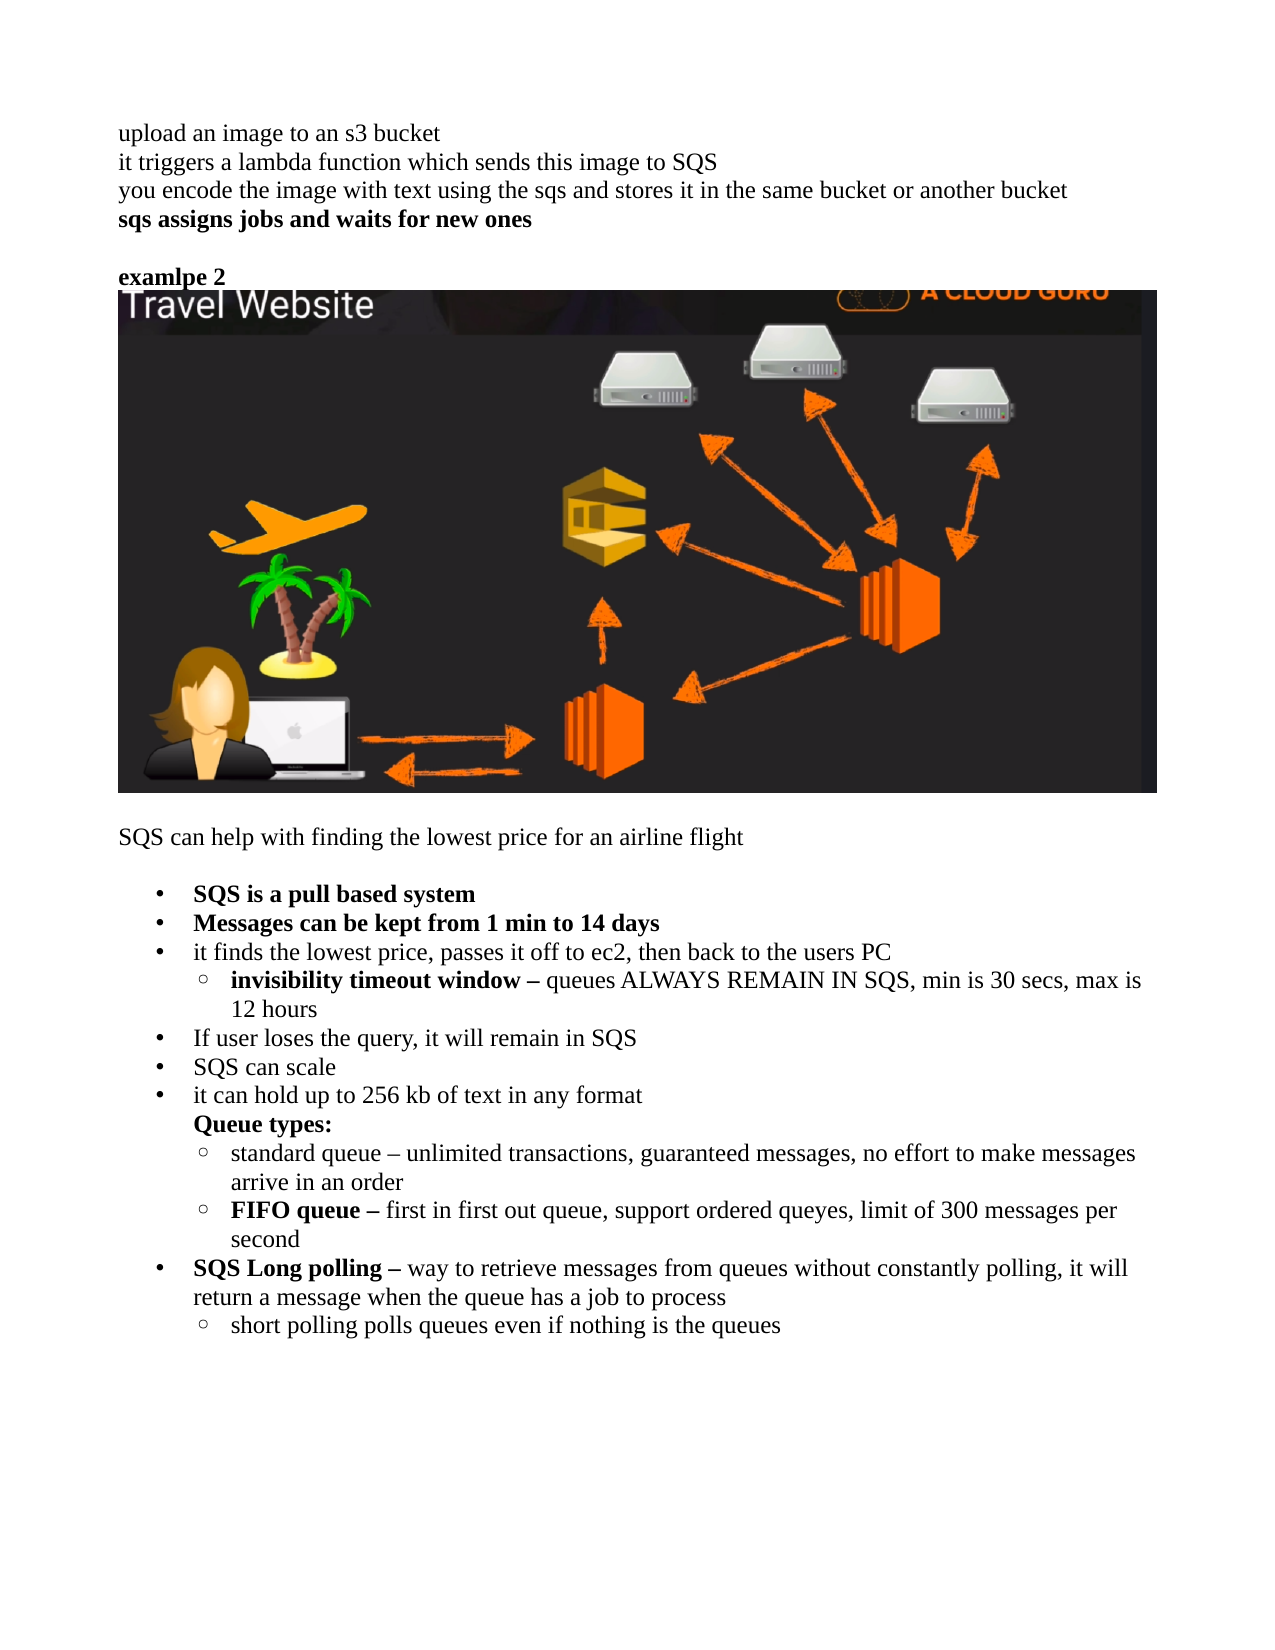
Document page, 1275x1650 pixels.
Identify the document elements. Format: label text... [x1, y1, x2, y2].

list If user loses the query, it will remain in SQS [156, 1023, 1157, 1052]
list SQS is a pull based system [156, 879, 1157, 908]
list invisibility timeout window – queues ALWAYS REMAIN IN SQS, min is 30 secs, max is 12 hours [193, 965, 1157, 1023]
list standard queue – unlimited transactions, guaranteed messages, no effort to make messages arrive in an order [193, 1138, 1157, 1195]
text you encode the image with text using the sqs and stores it in the same bucket or another bucket [118, 176, 1157, 204]
list it finds the lowest price, passes it off to ec2, then back to the users PC [156, 937, 1157, 965]
text examlpe 2 [118, 262, 1157, 290]
list Queue types: [156, 1109, 1157, 1138]
text sqs assigns jobs and waits for new ones [118, 204, 1157, 233]
picture [118, 290, 1157, 793]
list Messages can be kept from 1 min to 14 days [156, 908, 1157, 937]
list it can hold up to 256 kb of text in any format [156, 1080, 1157, 1109]
text it triggers a lambda function which sends this image to SQS [118, 147, 1157, 176]
text SQS can help with finding the lowest price for an airline flight [118, 822, 1157, 850]
list FIFO queue – first in first out queue, support ordered queyes, limit of 300 messages per second [193, 1195, 1157, 1253]
list SQS Long polling – way to retrieve messages from queues without constantly polling, it will return a message when the queue has a job to process [156, 1253, 1157, 1310]
text upload an image to an s3 bucket [118, 118, 1157, 147]
list SQS can scale [156, 1052, 1157, 1080]
list short polling polls queues even if nothing is the queues [193, 1310, 1157, 1339]
